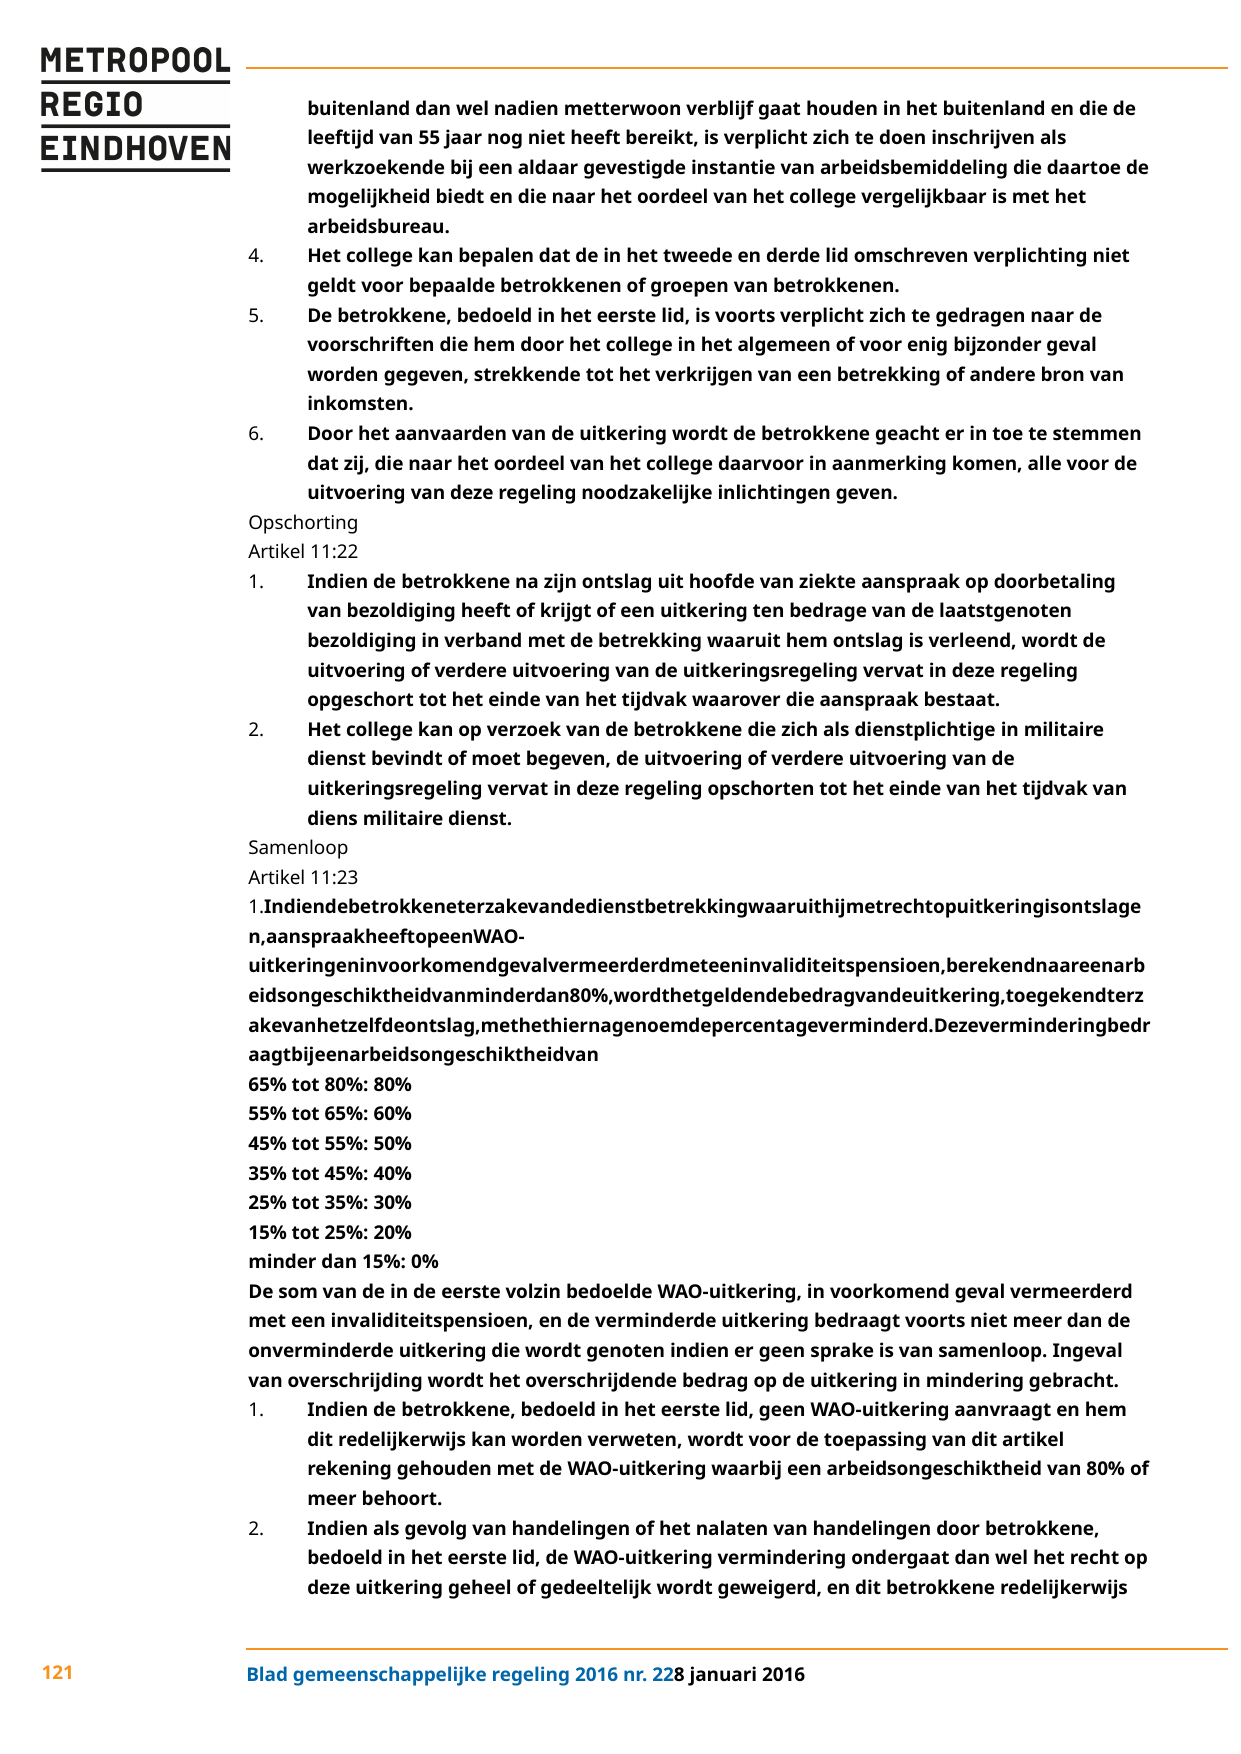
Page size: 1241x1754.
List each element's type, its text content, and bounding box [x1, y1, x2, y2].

text Artikel 11:22 [248, 538, 1152, 564]
text 55% tot 65%: 60% [248, 1101, 1152, 1126]
list Indien de betrokkene, bedoeld in het eerste lid, geen WAO-uitkering aanvraagt en hem dit redelijkerwijs kan worden verweten, wordt voor de toepassing van dit artikel rekening gehouden met de WAO-uitkering waarbij een arbeidsongeschiktheid van 80% of meer behoort. [248, 1396, 1152, 1511]
list De betrokkene, bedoeld in het eerste lid, is voorts verplicht zich te gedragen naar de voorschriften die hem door het college in het algemeen of voor enig bijzonder geval worden gegeven, strekkende tot het verkrijgen van een betrekking of andere bron van inkomsten. [248, 302, 1152, 416]
text 25% tot 35%: 30% [248, 1189, 1152, 1215]
list Het college kan bepalen dat de in het tweede en derde lid omschreven verplichting niet geldt voor bepaalde betrokkenen of groepen van betrokkenen. [248, 243, 1152, 298]
text 15% tot 25%: 20% [248, 1219, 1152, 1245]
picture [41, 47, 231, 172]
text minder dan 15%: 0% [248, 1248, 1152, 1274]
list Het college kan op verzoek van de betrokkene die zich als dienstplichtige in militaire dienst bevindt of moet begeven, de uitvoering of verdere uitvoering van de uitkeringsregeling vervat in deze regeling opschorten tot het einde van het tijdvak van diens militaire dienst. [248, 716, 1152, 831]
text De som van de in de eerste volzin bedoelde WAO-uitkering, in voorkomend geval vermeerderd met een invaliditeitspensioen, en de verminderde uitkering bedraagt voorts niet meer dan de onverminderde uitkering die wordt genoten indien er geen sprake is van samenloop. Ingeval van overschrijding wordt het overschrijdende bedrag op de uitkering in mindering gebracht. [248, 1278, 1152, 1393]
text 1.Indiendebetrokkeneterzakevandedienstbetrekkingwaaruithijmetrechtopuitkeringisontslagen,aanspraakheeftopeenWAO-uitkeringeninvoorkomendgevalvermeerderdmeteeninvaliditeitspensioen,berekendnaareenarbeidsongeschiktheidvanminderdan80%,wordthetgeldendebedragvandeuitkering,toegekendterzakevanhetzelfdeontslag,methethiernagenoemdepercentageverminderd.Dezeverminderingbedraagtbijeenarbeidsongeschiktheidvan [248, 893, 1152, 1067]
text 45% tot 55%: 50% [248, 1130, 1152, 1156]
text Artikel 11:23 [248, 864, 1152, 890]
text 65% tot 80%: 80% [248, 1071, 1152, 1097]
text Opschorting [248, 509, 1152, 535]
list Door het aanvaarden van de uitkering wordt de betrokkene geacht er in toe te stemmen dat zij, die naar het oordeel van het college daarvoor in aanmerking komen, alle voor de uitvoering van deze regeling noodzakelijke inlichtingen geven. [248, 420, 1152, 505]
list Indien als gevolg van handelingen of het nalaten van handelingen door betrokkene, bedoeld in het eerste lid, de WAO-uitkering vermindering ondergaat dan wel het recht op deze uitkering geheel of gedeeltelijk wordt geweigerd, en dit betrokkene redelijkerwijs [248, 1515, 1152, 1600]
list buitenland dan wel nadien metterwoon verblijf gaat houden in het buitenland en die de leeftijd van 55 jaar nog niet heeft bereikt, is verplicht zich te doen inschrijven als werkzoekende bij een aldaar gevestigde instantie van arbeidsbemiddeling die daartoe de mogelijkheid biedt en die naar het oordeel van het college vergelijkbaar is met het arbeidsbureau. [248, 95, 1152, 239]
list Indien de betrokkene na zijn ontslag uit hoofde van ziekte aanspraak op doorbetaling van bezoldiging heeft of krijgt of een uitkering ten bedrage van de laatstgenoten bezoldiging in verband met de betrekking waaruit hem ontslag is verleend, wordt de uitvoering of verdere uitvoering van de uitkeringsregeling vervat in deze regeling opgeschort tot het einde van het tijdvak waarover die aanspraak bestaat. [248, 568, 1152, 712]
text 35% tot 45%: 40% [248, 1160, 1152, 1186]
text Samenloop [248, 834, 1152, 860]
